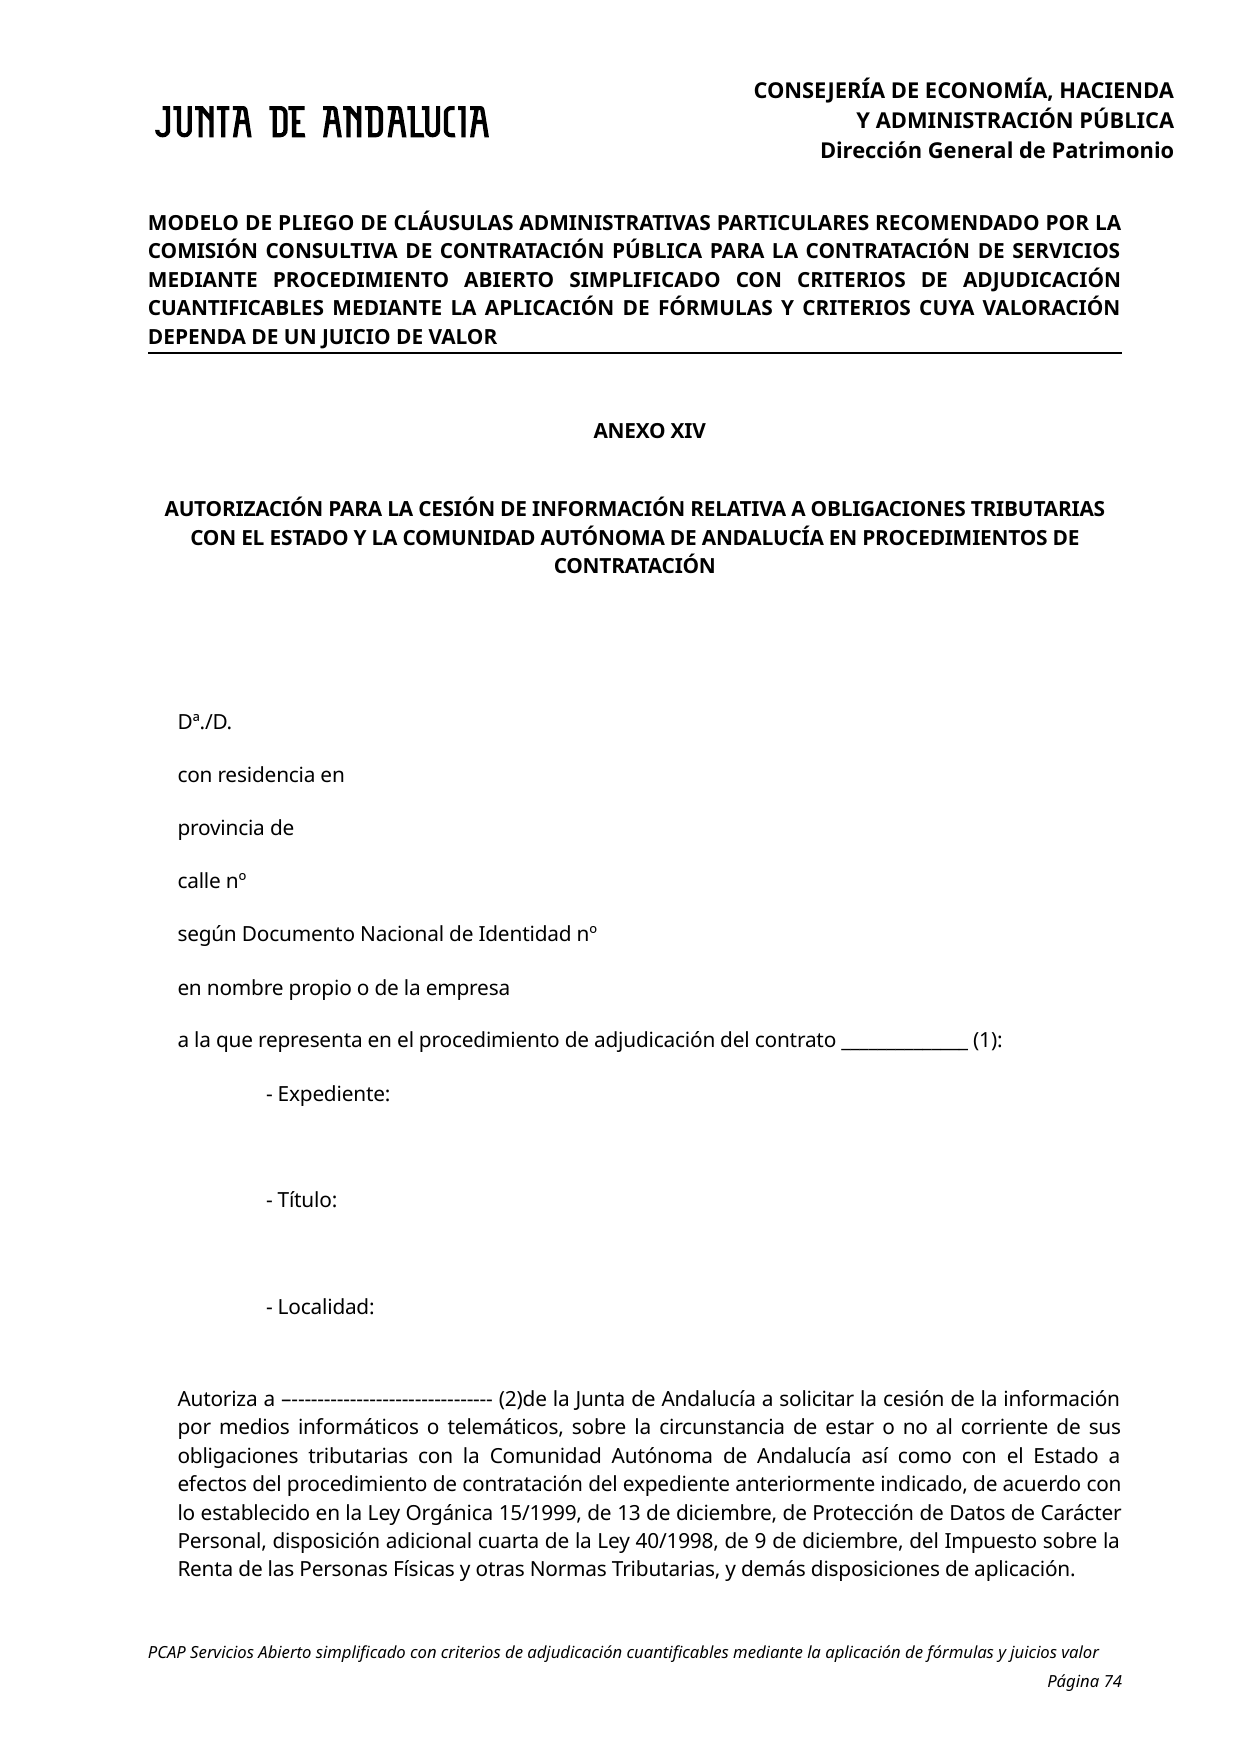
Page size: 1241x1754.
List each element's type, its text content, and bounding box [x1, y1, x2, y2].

text calle nº [177, 867, 1122, 895]
text - Localidad: [266, 1292, 1122, 1320]
text en nombre propio o de la empresa [177, 973, 1122, 1001]
text ANEXO XIV [177, 417, 1122, 445]
text Dª./D. [177, 707, 1122, 736]
text provincia de [177, 813, 1122, 842]
text según Documento Nacional de Identidad nº [177, 919, 1122, 948]
text - Título: [266, 1185, 1122, 1214]
text AUTORIZACIÓN PARA LA CESIÓN DE INFORMACIÓN RELATIVA A OBLIGACIONES TRIBUTARIAS CON EL ESTADO Y LA COMUNIDAD AUTÓNOMA DE ANDALUCÍA EN PROCEDIMIENTOS DE CONTRATACIÓN [148, 494, 1122, 579]
text Autoriza a –------------------------------- (2)de la Junta de Andalucía a solicitar la cesión de la información por medios informáticos o telemáticos, sobre la circunstancia de estar o no al corriente de sus obligaciones tributarias con la Comunidad Autónoma de Andalucía así como con el Estado a efectos del procedimiento de contratación del expediente anteriormente indicado, de acuerdo con lo establecido en la Ley Orgánica 15/1999, de 13 de diciembre, de Protección de Datos de Carácter Personal, disposición adicional cuarta de la Ley 40/1998, de 9 de diciembre, del Impuesto sobre la Renta de las Personas Físicas y otras Normas Tributarias, y demás disposiciones de aplicación. [177, 1384, 1122, 1583]
text a la que representa en el procedimiento de adjudicación del contrato ______________ (1): [177, 1026, 1122, 1054]
text - Expediente: [192, 1079, 1122, 1107]
text MODELO DE PLIEGO DE CLÁUSULAS ADMINISTRATIVAS PARTICULARES RECOMENDADO POR LA COMISIÓN CONSULTIVA DE CONTRATACIÓN PÚBLICA PARA LA CONTRATACIÓN DE SERVICIOS MEDIANTE PROCEDIMIENTO ABIERTO SIMPLIFICADO CON CRITERIOS DE ADJUDICACIÓN CUANTIFICABLES MEDIANTE LA APLICACIÓN DE FÓRMULAS Y CRITERIOS CUYA VALORACIÓN DEPENDA DE UN JUICIO DE VALOR [148, 208, 1122, 352]
text con residencia en [177, 761, 1122, 789]
